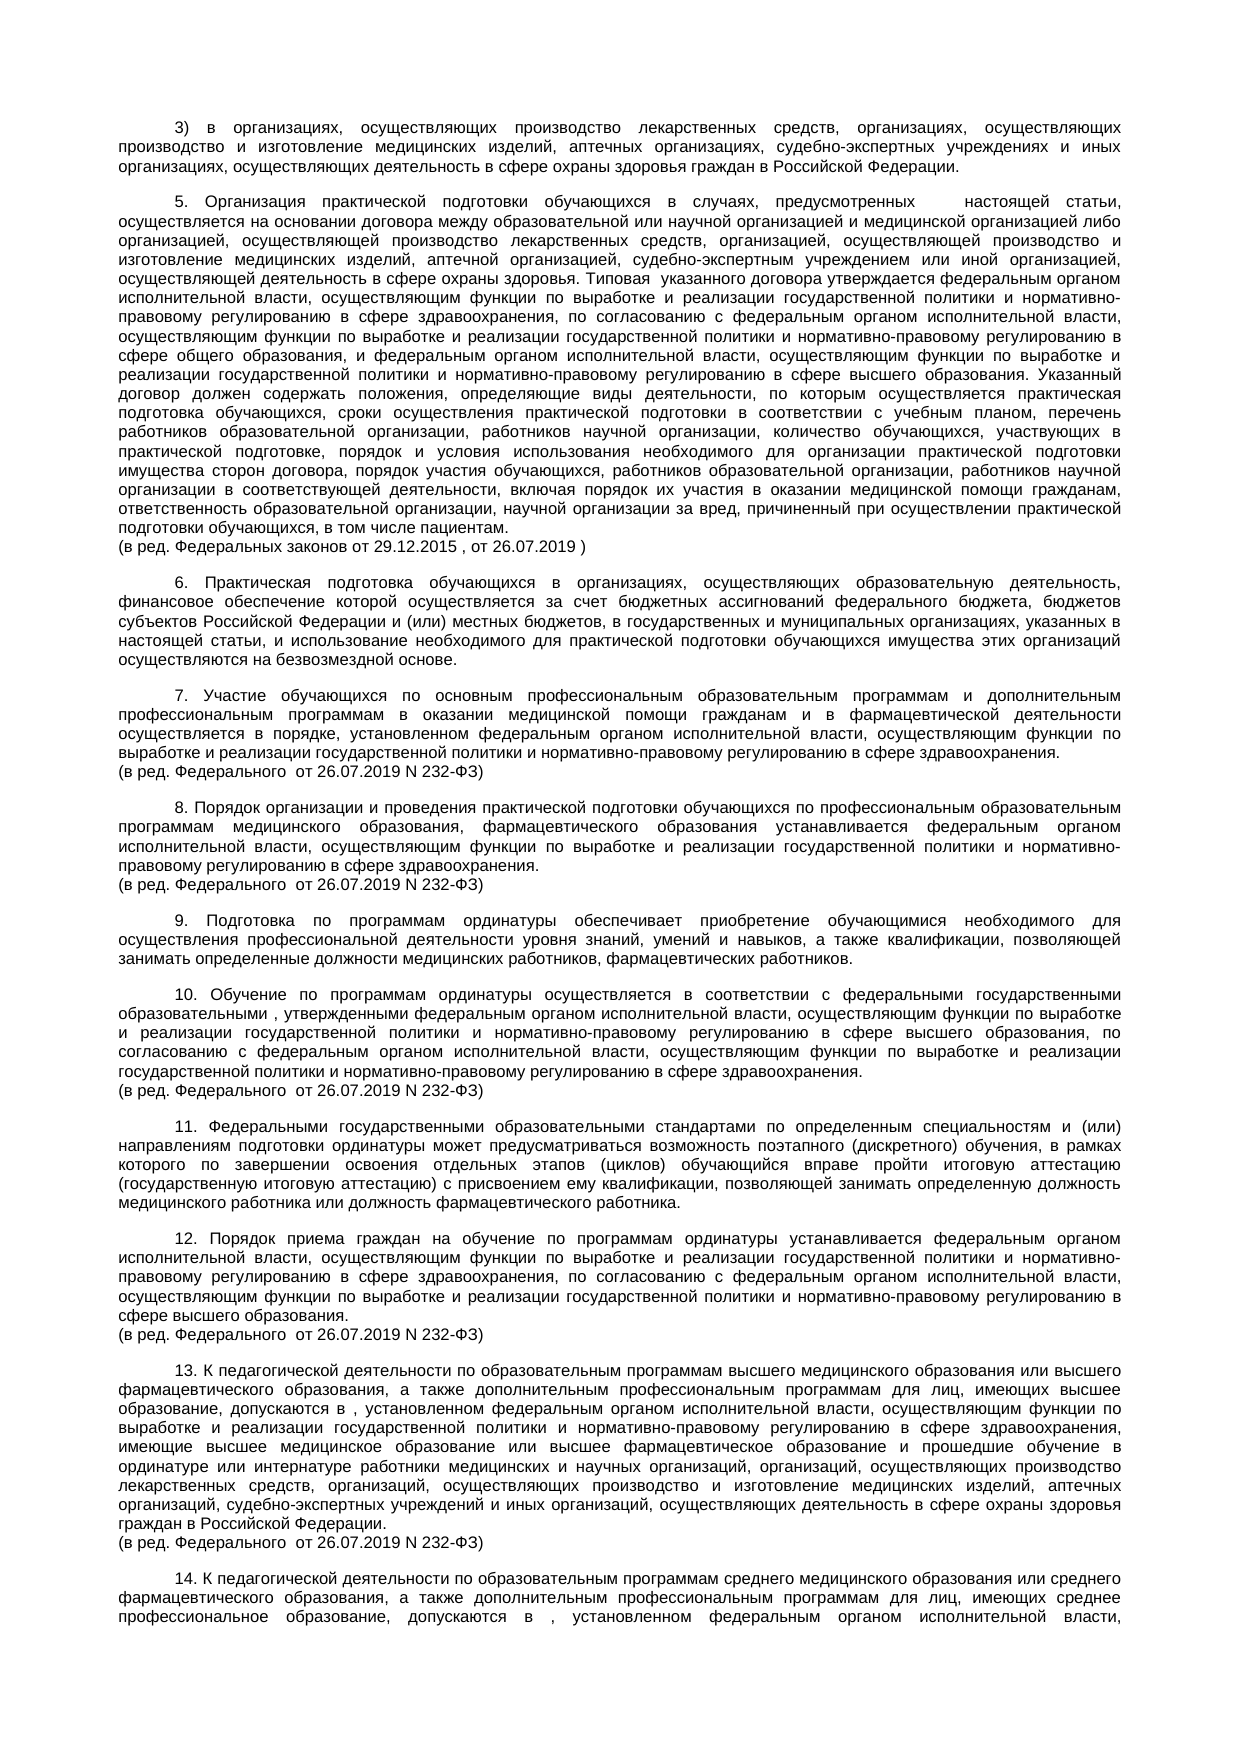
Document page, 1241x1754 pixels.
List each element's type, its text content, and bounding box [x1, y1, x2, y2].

text 10. Обучение по программам ординатуры осуществляется в соответствии с федеральными государственными образовательными , утвержденными федеральным органом исполнительной власти, осуществляющим функции по выработке и реализации государственной политики и нормативно-правовому регулированию в сфере высшего образования, по согласованию с федеральным органом исполнительной власти, осуществляющим функции по выработке и реализации государственной политики и нормативно-правовому регулированию в сфере здравоохранения. [118, 985, 1122, 1081]
text (в ред. Федерального от 26.07.2019 N 232-ФЗ) [118, 1325, 1122, 1344]
text 13. К педагогической деятельности по образовательным программам высшего медицинского образования или высшего фармацевтического образования, а также дополнительным профессиональным программам для лиц, имеющих высшее образование, допускаются в , установленном федеральным органом исполнительной власти, осуществляющим функции по выработке и реализации государственной политики и нормативно-правовому регулированию в сфере здравоохранения, имеющие высшее медицинское образование или высшее фармацевтическое образование и прошедшие обучение в ординатуре или интернатуре работники медицинских и научных организаций, организаций, осуществляющих производство лекарственных средств, организаций, осуществляющих производство и изготовление медицинских изделий, аптечных организаций, судебно-экспертных учреждений и иных организаций, осуществляющих деятельность в сфере охраны здоровья граждан в Российской Федерации. [118, 1361, 1122, 1533]
text 6. Практическая подготовка обучающихся в организациях, осуществляющих образовательную деятельность, финансовое обеспечение которой осуществляется за счет бюджетных ассигнований федерального бюджета, бюджетов субъектов Российской Федерации и (или) местных бюджетов, в государственных и муниципальных организациях, указанных в настоящей статьи, и использование необходимого для практической подготовки обучающихся имущества этих организаций осуществляются на безвозмездной основе. [118, 573, 1122, 669]
text (в ред. Федерального от 26.07.2019 N 232-ФЗ) [118, 1533, 1122, 1552]
text 12. Порядок приема граждан на обучение по программам ординатуры устанавливается федеральным органом исполнительной власти, осуществляющим функции по выработке и реализации государственной политики и нормативно-правовому регулированию в сфере здравоохранения, по согласованию с федеральным органом исполнительной власти, осуществляющим функции по выработке и реализации государственной политики и нормативно-правовому регулированию в сфере высшего образования. [118, 1229, 1122, 1325]
text 5. Организация практической подготовки обучающихся в случаях, предусмотренных настоящей статьи, осуществляется на основании договора между образовательной или научной организацией и медицинской организацией либо организацией, осуществляющей производство лекарственных средств, организацией, осуществляющей производство и изготовление медицинских изделий, аптечной организацией, судебно-экспертным учреждением или иной организацией, осуществляющей деятельность в сфере охраны здоровья. Типовая указанного договора утверждается федеральным органом исполнительной власти, осуществляющим функции по выработке и реализации государственной политики и нормативно-правовому регулированию в сфере здравоохранения, по согласованию с федеральным органом исполнительной власти, осуществляющим функции по выработке и реализации государственной политики и нормативно-правовому регулированию в сфере общего образования, и федеральным органом исполнительной власти, осуществляющим функции по выработке и реализации государственной политики и нормативно-правовому регулированию в сфере высшего образования. Указанный договор должен содержать положения, определяющие виды деятельности, по которым осуществляется практическая подготовка обучающихся, сроки осуществления практической подготовки в соответствии с учебным планом, перечень работников образовательной организации, работников научной организации, количество обучающихся, участвующих в практической подготовке, порядок и условия использования необходимого для организации практической подготовки имущества сторон договора, порядок участия обучающихся, работников образовательной организации, работников научной организации в соответствующей деятельности, включая порядок их участия в оказании медицинской помощи гражданам, ответственность образовательной организации, научной организации за вред, причиненный при осуществлении практической подготовки обучающихся, в том числе пациентам. [118, 192, 1122, 537]
text (в ред. Федерального от 26.07.2019 N 232-ФЗ) [118, 875, 1122, 894]
text 11. Федеральными государственными образовательными стандартами по определенным специальностям и (или) направлениям подготовки ординатуры может предусматриваться возможность поэтапного (дискретного) обучения, в рамках которого по завершении освоения отдельных этапов (циклов) обучающийся вправе пройти итоговую аттестацию (государственную итоговую аттестацию) с присвоением ему квалификации, позволяющей занимать определенную должность медицинского работника или должность фармацевтического работника. [118, 1116, 1122, 1212]
text 14. К педагогической деятельности по образовательным программам среднего медицинского образования или среднего фармацевтического образования, а также дополнительным профессиональным программам для лиц, имеющих среднее профессиональное образование, допускаются в , установленном федеральным органом исполнительной власти, [118, 1569, 1122, 1626]
text (в ред. Федерального от 26.07.2019 N 232-ФЗ) [118, 762, 1122, 781]
text 7. Участие обучающихся по основным профессиональным образовательным программам и дополнительным профессиональным программам в оказании медицинской помощи гражданам и в фармацевтической деятельности осуществляется в порядке, установленном федеральным органом исполнительной власти, осуществляющим функции по выработке и реализации государственной политики и нормативно-правовому регулированию в сфере здравоохранения. [118, 686, 1122, 762]
text 9. Подготовка по программам ординатуры обеспечивает приобретение обучающимися необходимого для осуществления профессиональной деятельности уровня знаний, умений и навыков, а также квалификации, позволяющей занимать определенные должности медицинских работников, фармацевтических работников. [118, 911, 1122, 968]
text (в ред. Федеральных законов от 29.12.2015 , от 26.07.2019 ) [118, 537, 1122, 556]
text 3) в организациях, осуществляющих производство лекарственных средств, организациях, осуществляющих производство и изготовление медицинских изделий, аптечных организациях, судебно-экспертных учреждениях и иных организациях, осуществляющих деятельность в сфере охраны здоровья граждан в Российской Федерации. [118, 118, 1122, 176]
text (в ред. Федерального от 26.07.2019 N 232-ФЗ) [118, 1081, 1122, 1100]
text 8. Порядок организации и проведения практической подготовки обучающихся по профессиональным образовательным программам медицинского образования, фармацевтического образования устанавливается федеральным органом исполнительной власти, осуществляющим функции по выработке и реализации государственной политики и нормативно-правовому регулированию в сфере здравоохранения. [118, 798, 1122, 875]
